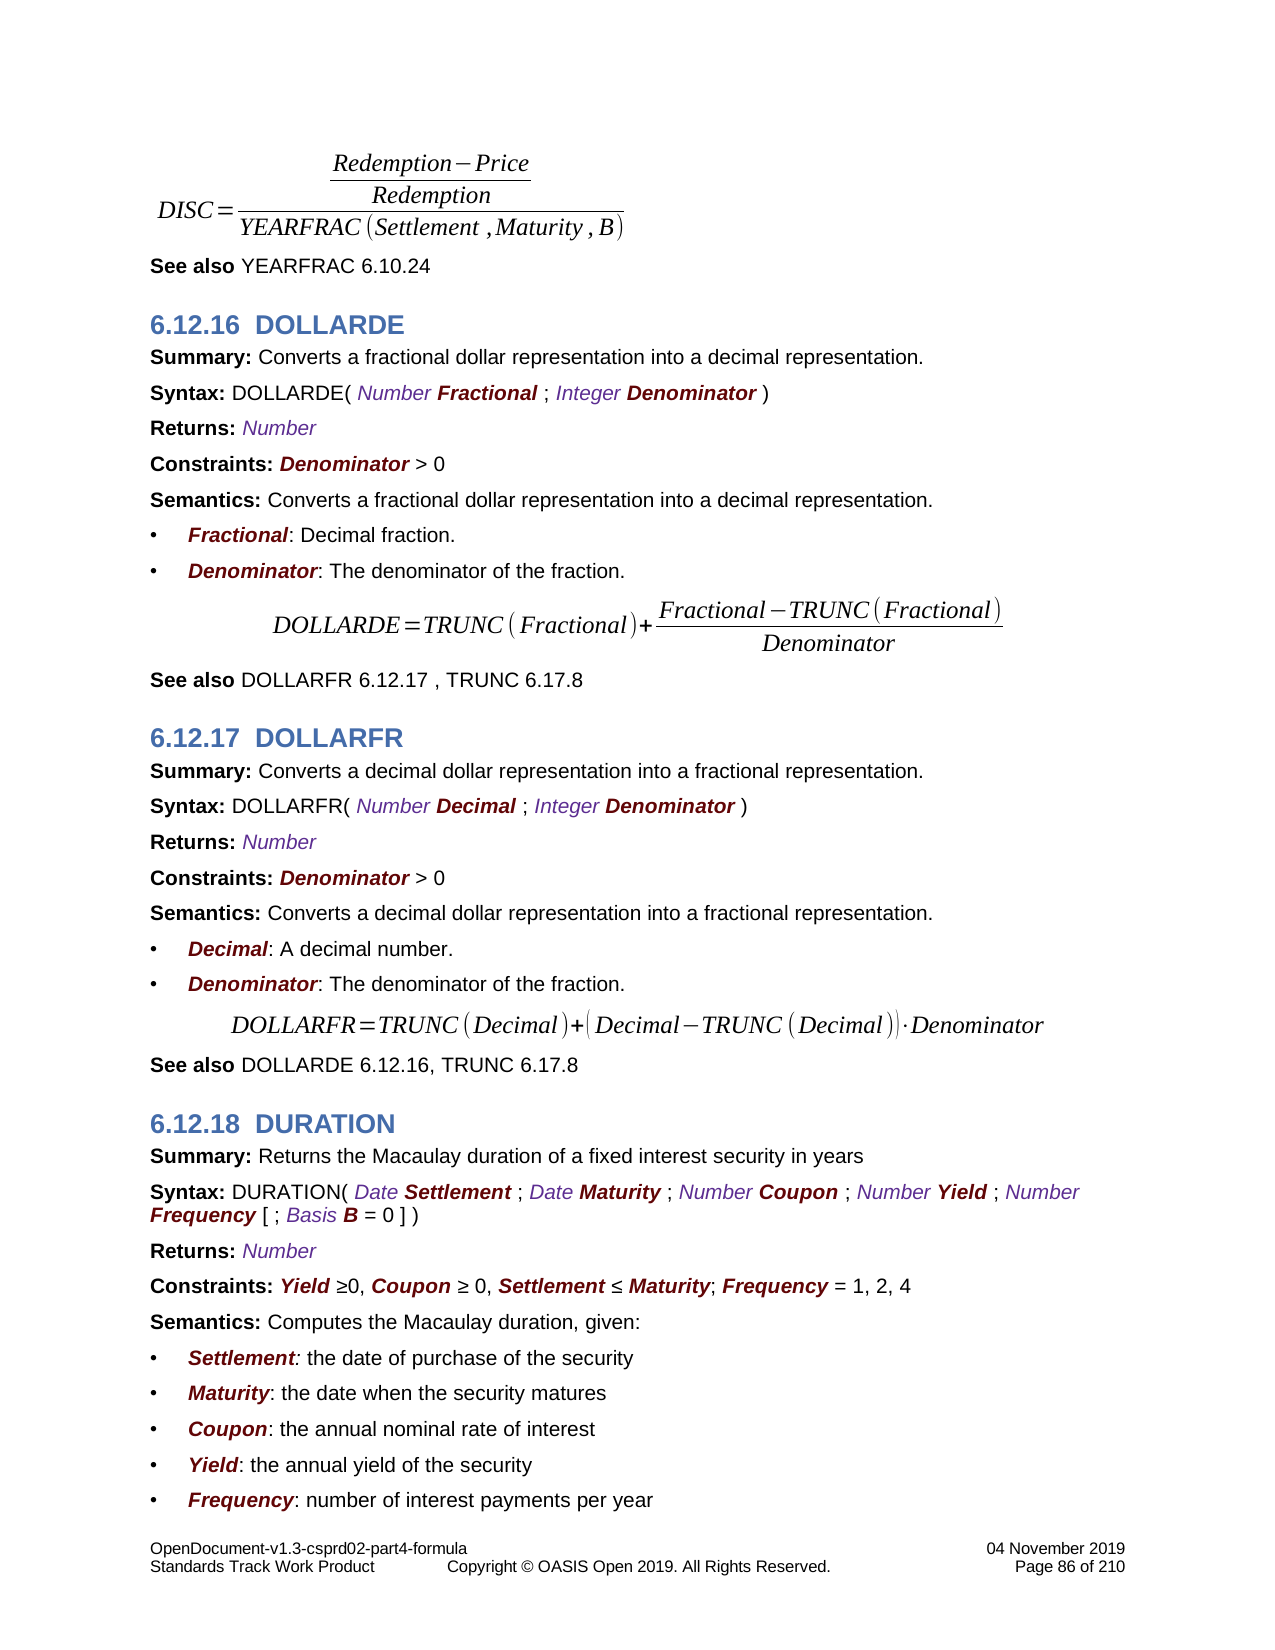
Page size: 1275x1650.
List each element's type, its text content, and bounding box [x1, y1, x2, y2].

text See also DOLLARDE 6.12.16, TRUNC 6.17.8 [150, 1054, 1125, 1077]
list Denominator: The denominator of the fraction. [150, 559, 1125, 583]
text Syntax: DURATION( Date Settlement ; Date Maturity ; Number Coupon ; Number Yield ; Number Frequency [ ; Basis B = 0 ] ) [150, 1180, 1125, 1227]
list Frequency: number of interest payments per year [150, 1489, 1125, 1512]
text Constraints: Denominator > 0 [150, 866, 1125, 889]
text Semantics: Converts a fractional dollar representation into a decimal representation. [150, 488, 1125, 512]
text Returns: Number [150, 1239, 1125, 1263]
text Semantics: Computes the Macaulay duration, given: [150, 1311, 1125, 1334]
text Syntax: DOLLARDE( Number Fractional ; Integer Denominator ) [150, 381, 1125, 405]
text Returns: Number [150, 417, 1125, 440]
list Decimal: A decimal number. [150, 937, 1125, 961]
list Denominator: The denominator of the fraction. [150, 973, 1125, 996]
text Summary: Converts a fractional dollar representation into a decimal representation. [150, 346, 1125, 369]
text See also DOLLARFR 6.12.17 , TRUNC 6.17.8 [150, 668, 1125, 692]
subtitle DURATION [150, 1108, 1125, 1138]
text Constraints: Yield ≥0, Coupon ≥ 0, Settlement ≤ Maturity; Frequency = 1, 2, 4 [150, 1275, 1125, 1298]
text See also YEARFRAC 6.10.24 [150, 255, 1125, 278]
text Returns: Number [150, 830, 1125, 854]
text Semantics: Converts a decimal dollar representation into a fractional representation. [150, 902, 1125, 925]
subtitle DOLLARFR [150, 723, 1125, 753]
list Fractional: Decimal fraction. [150, 524, 1125, 547]
list Coupon: the annual nominal rate of interest [150, 1417, 1125, 1441]
text Summary: Returns the Macaulay duration of a fixed interest security in years [150, 1144, 1125, 1168]
subtitle DOLLARDE [150, 309, 1125, 339]
text Syntax: DOLLARFR( Number Decimal ; Integer Denominator ) [150, 795, 1125, 818]
text Constraints: Denominator > 0 [150, 452, 1125, 476]
list Yield: the annual yield of the security [150, 1453, 1125, 1477]
list Settlement: the date of purchase of the security [150, 1346, 1125, 1370]
list Maturity: the date when the security matures [150, 1382, 1125, 1405]
text Summary: Converts a decimal dollar representation into a fractional representation. [150, 759, 1125, 783]
